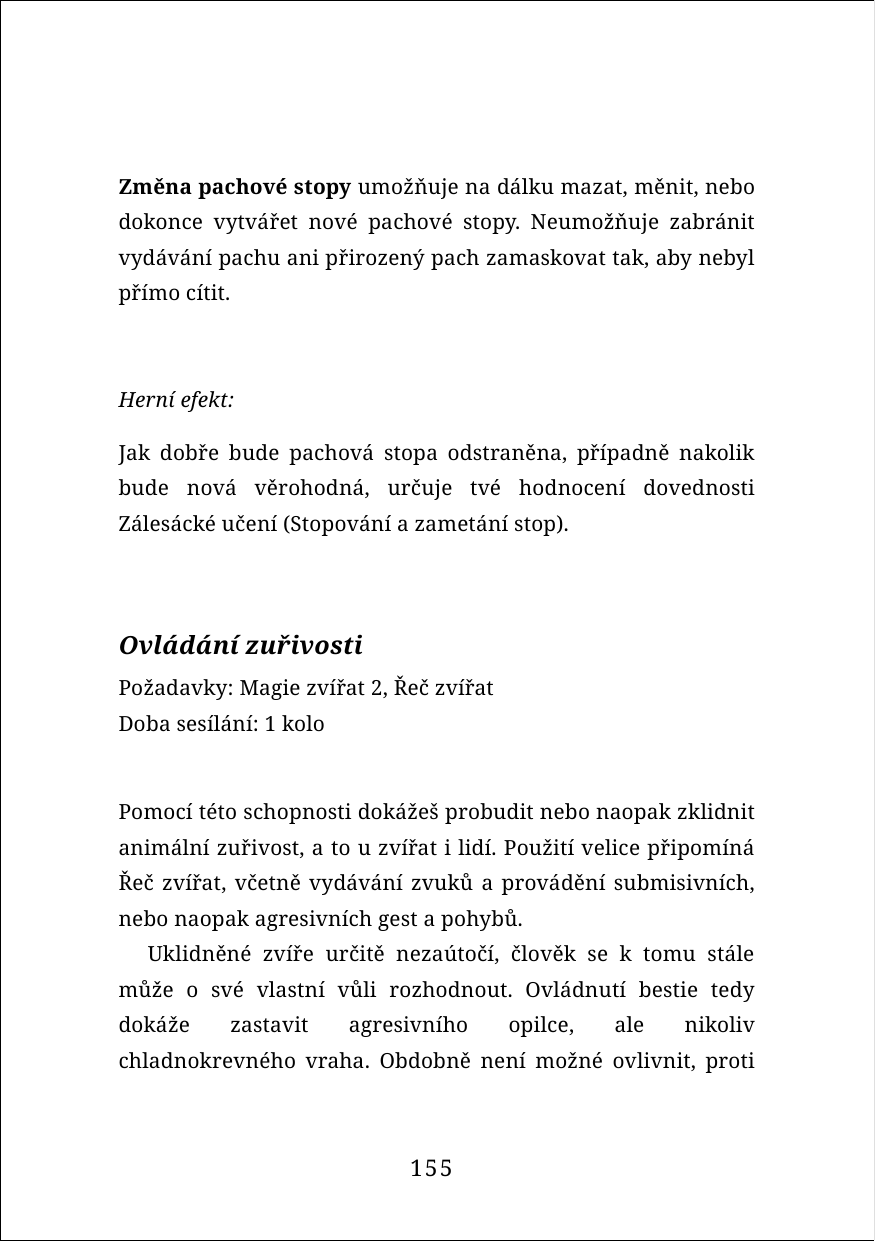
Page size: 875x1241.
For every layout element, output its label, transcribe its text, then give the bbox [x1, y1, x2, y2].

text Herní efekt: [118, 385, 756, 413]
subtitle Ovládání zuřivosti [118, 627, 756, 661]
text Pomocí této schopnosti dokážeš probudit nebo naopak zklidnit animální zuřivost, a to u zvířat i lidí. Použití velice připomíná Řeč zvířat, včetně vydávání zvuků a provádění submisivních, nebo naopak agresivních gest a pohybů. Uklidněné zvíře určitě nezaútočí, člověk se k tomu stále může o své vlastní vůli rozhodnout. Ovládnutí bestie tedy dokáže zastavit agresivního opilce, ale nikoliv chladnokrevného vraha. Obdobně není možné ovlivnit, proti [118, 797, 756, 1074]
text Jak dobře bude pachová stopa odstraněna, případně nakolik bude nová věrohodná, určuje tvé hodnocení dovednosti Zálesácké učení (Stopování a zametání stop). [118, 438, 756, 537]
text Změna pachové stopy umožňuje na dálku mazat, měnit, nebo dokonce vytvářet nové pachové stopy. Neumožňuje zabránit vydávání pachu ani přirozený pach zamaskovat tak, aby nebyl přímo cítit. [118, 172, 756, 307]
text Požadavky: Magie zvířat 2, Řeč zvířat Doba sesílání: 1 kolo [118, 673, 756, 773]
